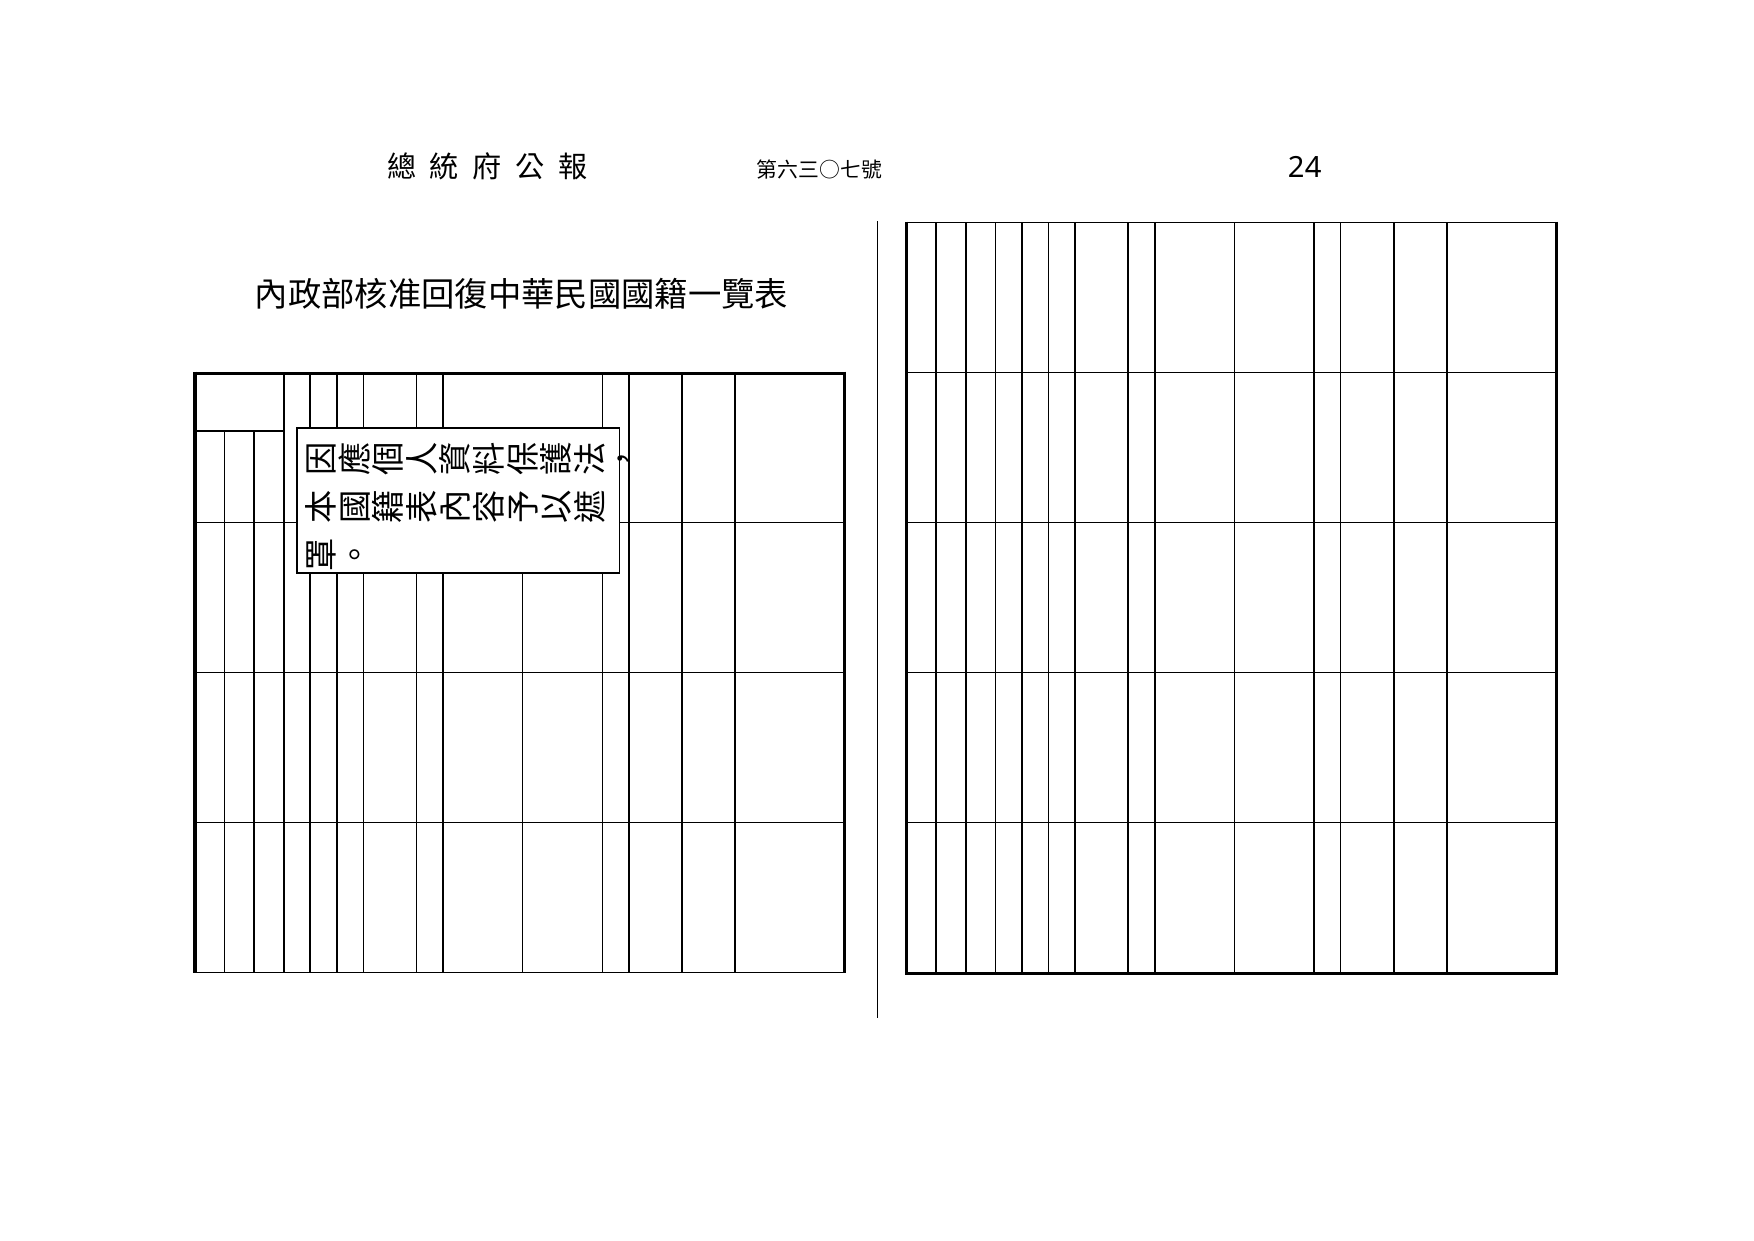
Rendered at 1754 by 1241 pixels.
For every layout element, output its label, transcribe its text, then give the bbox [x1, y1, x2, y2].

table_cell [1181, 373, 1208, 522]
table_cell [996, 373, 1021, 522]
table_cell [1468, 823, 1489, 972]
table_cell [1518, 373, 1555, 522]
table_cell [1129, 523, 1154, 672]
table_cell [1315, 373, 1340, 522]
table_cell [630, 823, 656, 972]
table_cell [1235, 523, 1261, 672]
table_cell [1288, 223, 1313, 372]
table_cell [1102, 523, 1127, 672]
table_cell [1420, 223, 1446, 372]
table_cell [1395, 523, 1420, 672]
table_header [444, 375, 602, 427]
table_cell [1235, 223, 1261, 372]
table_header [417, 375, 442, 427]
table_cell [908, 373, 935, 522]
table_cell [1261, 223, 1287, 372]
table_cell [523, 574, 549, 672]
table_cell [908, 823, 935, 972]
table_cell [1482, 673, 1518, 822]
table_cell [1023, 673, 1048, 822]
table_cell [1023, 373, 1048, 522]
table_cell [1511, 823, 1532, 972]
table_cell [255, 823, 283, 972]
table_cell [1395, 673, 1420, 822]
table_cell [1208, 823, 1234, 972]
table_cell [470, 574, 496, 672]
table_cell [996, 523, 1021, 672]
table_cell [656, 823, 681, 972]
table_cell [1395, 823, 1420, 972]
table_cell [656, 523, 681, 672]
table_header [364, 375, 416, 427]
table_cell [1315, 673, 1340, 822]
table_cell [967, 373, 995, 522]
table_cell [285, 823, 309, 972]
table_cell [1367, 373, 1393, 522]
table_cell [967, 223, 995, 372]
table_cell [1489, 823, 1511, 972]
table_cell [576, 574, 602, 672]
table_cell [1102, 823, 1127, 972]
table_cell [1261, 823, 1287, 972]
table_cell [1023, 223, 1048, 372]
table_cell [338, 574, 363, 672]
table_cell [1420, 373, 1446, 522]
table_cell [1049, 673, 1074, 822]
table_cell [1341, 673, 1367, 822]
table_cell [1076, 523, 1102, 672]
table_cell [225, 432, 253, 522]
table_cell [1532, 823, 1555, 972]
table_cell [1261, 523, 1287, 672]
table_cell [1023, 823, 1048, 972]
table_cell [1367, 823, 1393, 972]
table_header [736, 375, 843, 522]
table_cell [630, 673, 656, 822]
table_cell [1129, 373, 1154, 522]
table_cell [1102, 673, 1127, 822]
table_cell [523, 823, 549, 972]
table_cell [967, 823, 995, 972]
table_cell [364, 823, 390, 972]
table_header [683, 375, 734, 522]
table_cell [496, 673, 522, 822]
table_cell [225, 823, 253, 972]
table_cell [1395, 373, 1420, 522]
table_cell [709, 523, 734, 672]
table_cell [1448, 823, 1468, 972]
table_cell [1181, 223, 1208, 372]
table_cell [967, 673, 995, 822]
table_cell [1102, 223, 1127, 372]
table_cell [1367, 673, 1393, 822]
table_header [630, 375, 681, 522]
table_cell [1420, 523, 1446, 672]
table_cell [470, 673, 496, 822]
table_cell [225, 523, 253, 672]
table_cell [1288, 823, 1313, 972]
table_cell [1482, 223, 1518, 372]
table_cell [197, 523, 224, 672]
table_cell [1235, 673, 1261, 822]
table_cell [656, 673, 681, 822]
table_cell [908, 673, 935, 822]
table_cell [1181, 673, 1208, 822]
table_cell [937, 223, 965, 372]
table_cell [1156, 823, 1181, 972]
table_cell [1448, 223, 1482, 372]
table_header [603, 375, 628, 459]
table_cell [417, 574, 442, 672]
table_cell [1341, 223, 1367, 372]
table_cell [1181, 523, 1208, 672]
table_cell [806, 523, 843, 672]
table_cell [1518, 523, 1555, 672]
table_header [197, 375, 283, 430]
table_cell [1076, 373, 1102, 522]
table_cell [444, 673, 469, 822]
table_cell [683, 523, 709, 672]
table_cell [311, 574, 336, 672]
table_cell [1235, 373, 1261, 522]
table_cell [603, 673, 628, 822]
table_cell [683, 673, 709, 822]
table_cell [496, 574, 522, 672]
table_cell [364, 673, 390, 822]
table_header [620, 458, 628, 522]
table_cell [771, 823, 806, 972]
table_cell [1261, 373, 1287, 522]
table_cell [937, 373, 965, 522]
table_cell [1049, 523, 1074, 672]
table_cell [806, 823, 843, 972]
table_cell [390, 823, 416, 972]
table_cell [1482, 373, 1518, 522]
table_cell [630, 523, 656, 672]
table_cell [1156, 223, 1181, 372]
table_cell [417, 823, 442, 972]
table_cell [1076, 673, 1102, 822]
table_cell [311, 823, 336, 972]
table_cell [908, 523, 935, 672]
table_cell [364, 574, 390, 672]
table_cell [996, 223, 1021, 372]
table_cell [1395, 223, 1420, 372]
table_cell [1156, 373, 1181, 522]
table_cell [1129, 823, 1154, 972]
table_cell [1208, 223, 1234, 372]
table_cell [1315, 523, 1340, 672]
table_cell [1208, 523, 1234, 672]
table_cell [338, 673, 363, 822]
table_cell [255, 523, 283, 672]
table_cell [771, 673, 806, 822]
table_cell [285, 523, 309, 672]
table_cell [1156, 523, 1181, 672]
table_cell [255, 673, 283, 822]
table_cell [1129, 673, 1154, 822]
table_cell [736, 823, 771, 972]
table_cell [1181, 823, 1208, 972]
table_cell [1076, 823, 1102, 972]
table_cell [1367, 523, 1393, 672]
table_cell [937, 673, 965, 822]
table_cell [806, 673, 843, 822]
table_cell [1235, 823, 1261, 972]
table_cell [285, 673, 309, 822]
table_cell [197, 823, 224, 972]
table_cell [1049, 823, 1074, 972]
table_cell [967, 523, 995, 672]
table_cell [1288, 373, 1313, 522]
text 內政部核准回復中華民國國籍一覽表 [195, 222, 847, 328]
table_cell [390, 673, 416, 822]
table_cell [1448, 373, 1482, 522]
table_cell [255, 432, 283, 522]
table_cell [311, 673, 336, 822]
table_cell [1341, 523, 1367, 672]
table_cell [197, 432, 224, 522]
table_cell [1482, 523, 1518, 672]
table_cell [1518, 223, 1555, 372]
table_cell [390, 574, 416, 672]
table_cell [1315, 823, 1340, 972]
table_cell [444, 574, 469, 672]
table_cell [771, 523, 806, 672]
table_cell [1261, 673, 1287, 822]
table_cell [709, 673, 734, 822]
table_cell [736, 673, 771, 822]
table_cell [1315, 223, 1340, 372]
table_cell [576, 823, 602, 972]
table_cell [1518, 673, 1555, 822]
table_cell [937, 523, 965, 672]
table_cell [496, 823, 522, 972]
table_cell [1049, 223, 1074, 372]
table_cell [1208, 673, 1234, 822]
table_cell [1208, 373, 1234, 522]
table_cell [549, 673, 576, 822]
table_cell [1102, 373, 1127, 522]
table_cell [603, 823, 628, 972]
table_cell [523, 673, 549, 822]
table_cell [996, 823, 1021, 972]
table_cell [576, 673, 602, 822]
table_cell [338, 823, 363, 972]
table_header [285, 375, 309, 522]
table_header [338, 375, 363, 427]
table_cell [1420, 823, 1446, 972]
table_cell [908, 223, 935, 372]
table_cell [549, 823, 576, 972]
table_cell [1288, 673, 1313, 822]
table_cell [1367, 223, 1393, 372]
table_cell [709, 823, 734, 972]
table_cell [444, 823, 469, 972]
table_cell [197, 673, 224, 822]
table_header [311, 375, 336, 427]
table_cell [937, 823, 965, 972]
table_cell [1156, 673, 1181, 822]
table_cell [1448, 523, 1482, 672]
table_cell [1448, 673, 1482, 822]
table_cell [417, 673, 442, 822]
table_cell [1076, 223, 1102, 372]
table_cell [1341, 823, 1367, 972]
table_cell [1023, 523, 1048, 672]
table_cell [1049, 373, 1074, 522]
table_cell [549, 574, 576, 672]
table_cell [603, 523, 628, 672]
table_cell [470, 823, 496, 972]
table_cell [996, 673, 1021, 822]
table_cell [225, 673, 253, 822]
table_cell [1129, 223, 1154, 372]
table_cell [1420, 673, 1446, 822]
table_cell [683, 823, 709, 972]
table_cell [736, 523, 771, 672]
table_cell [1341, 373, 1367, 522]
table_cell [1288, 523, 1313, 672]
